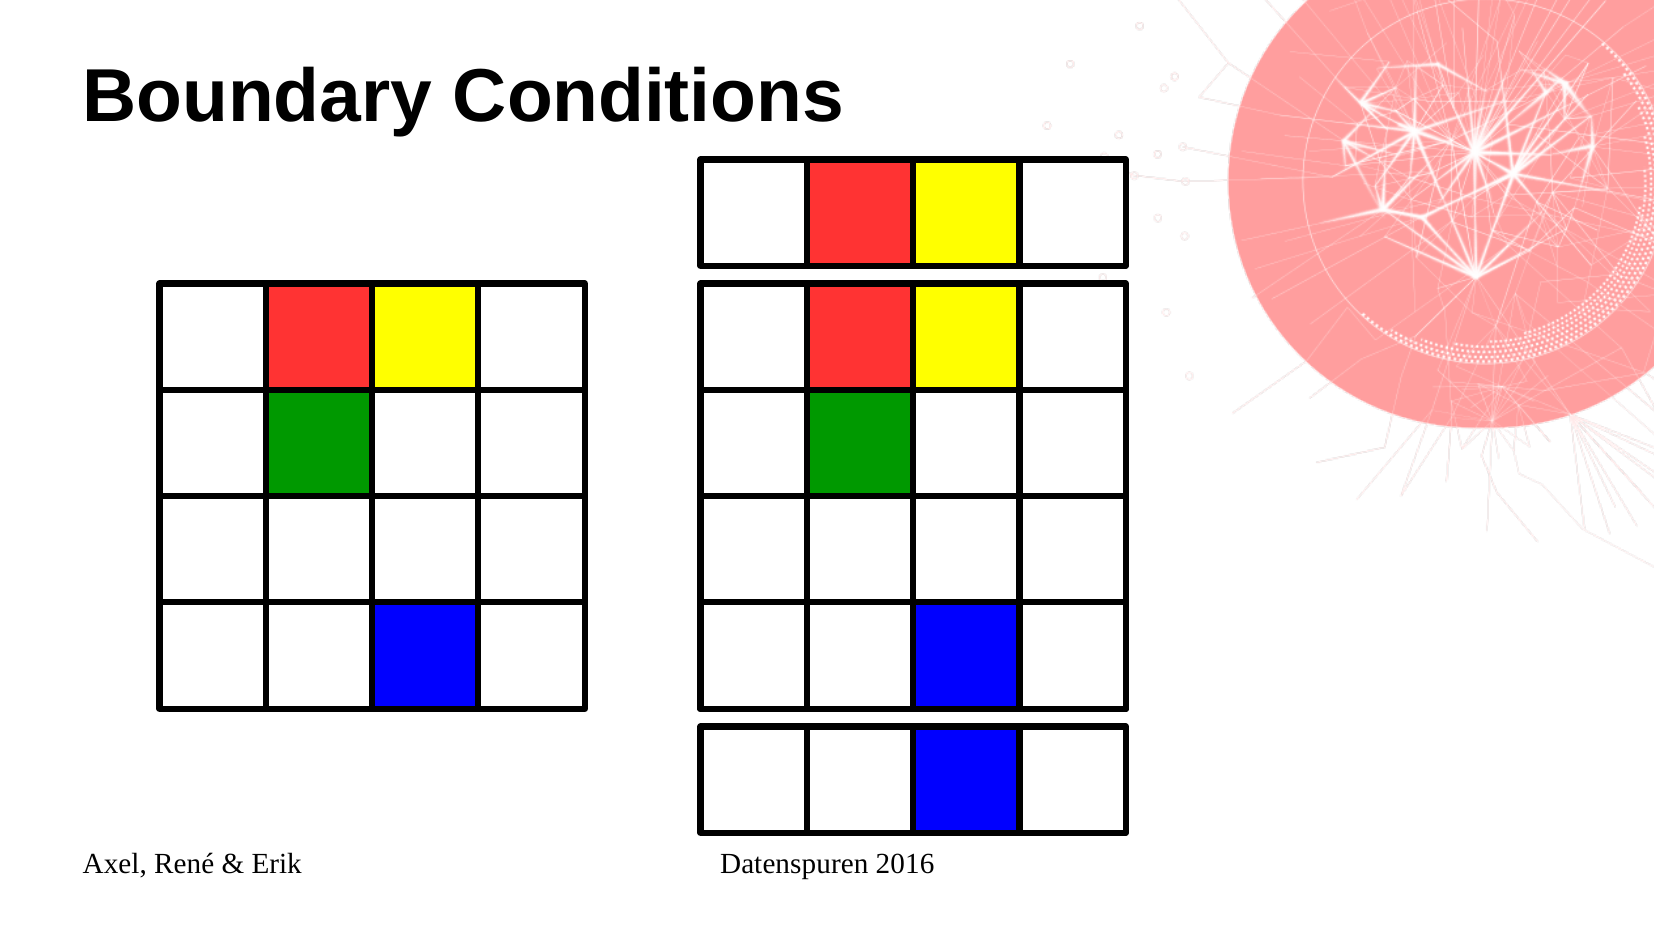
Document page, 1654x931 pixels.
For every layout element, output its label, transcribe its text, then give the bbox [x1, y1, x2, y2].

text_box [159, 283, 585, 709]
text_box [700, 159, 1126, 266]
text_box [700, 283, 1126, 709]
title Boundary Conditions [82, 53, 1571, 138]
text_box [700, 726, 1126, 833]
